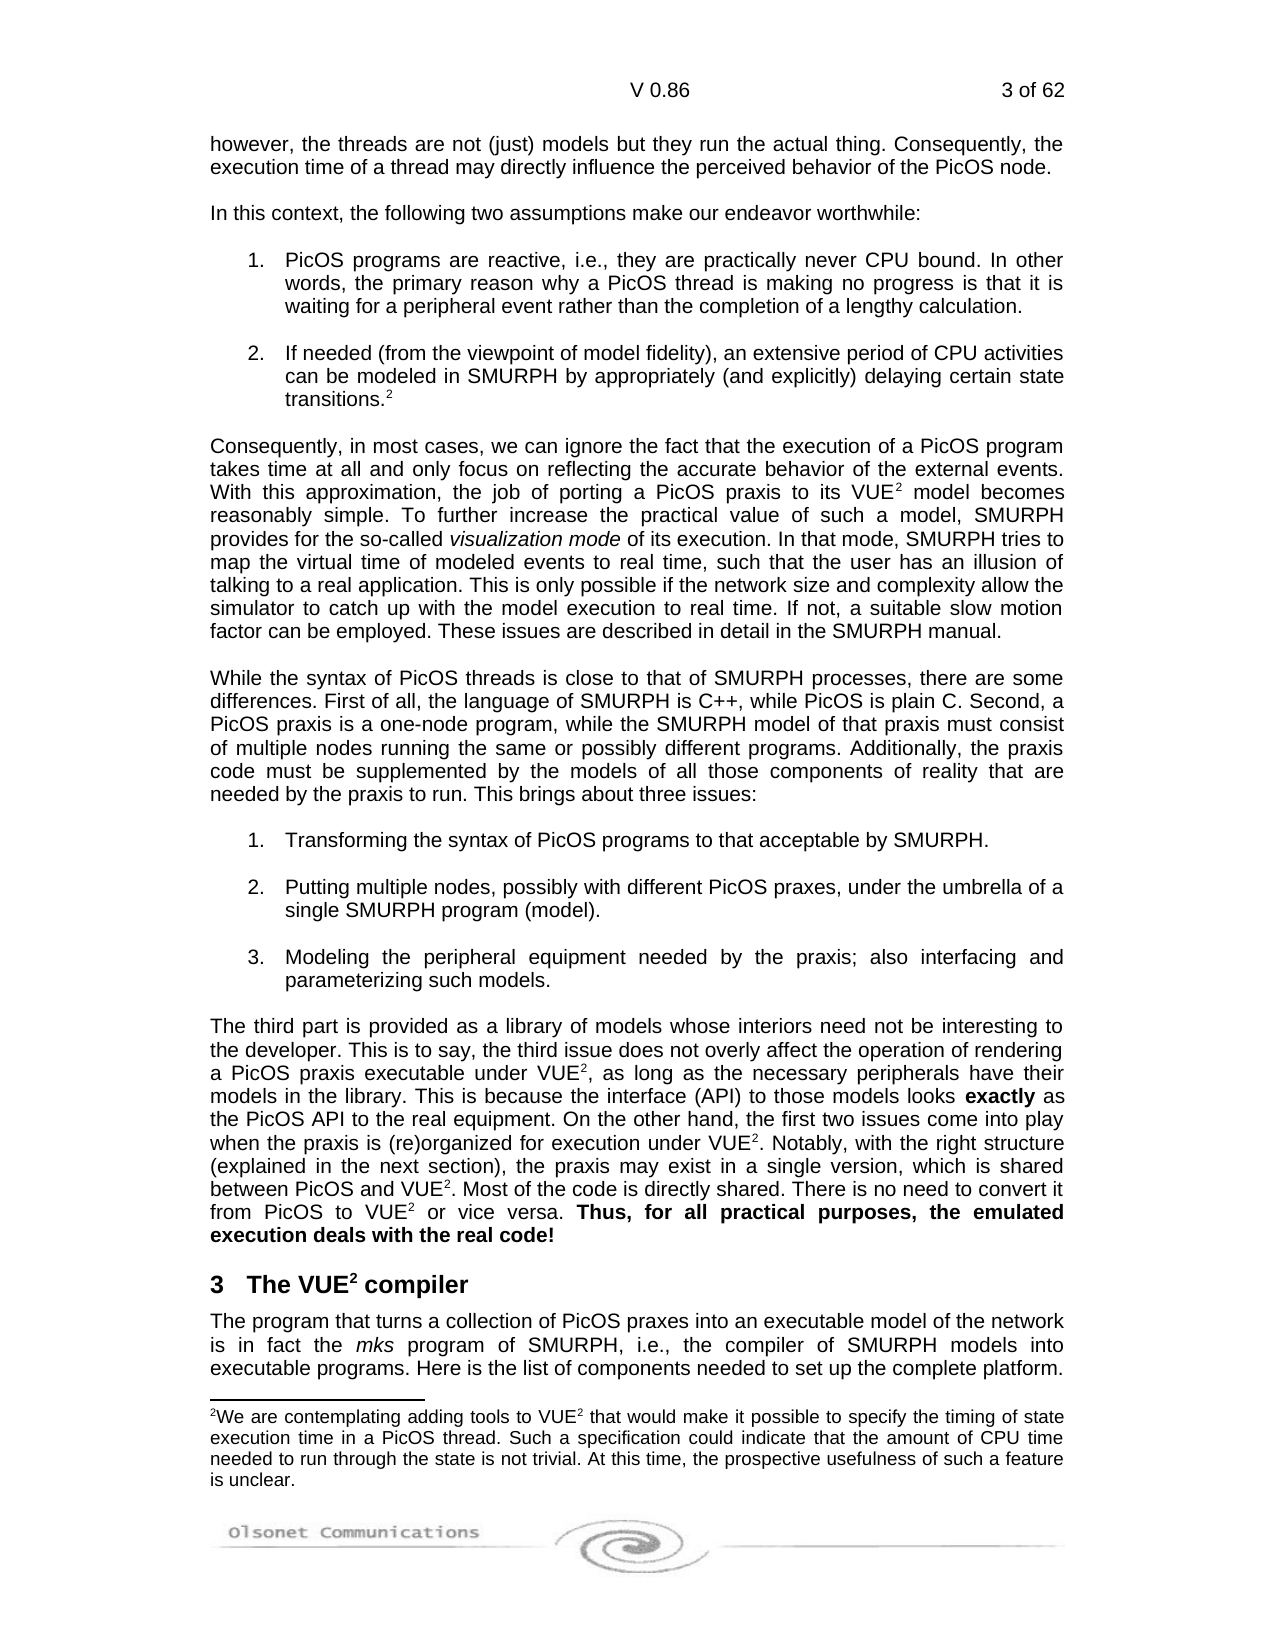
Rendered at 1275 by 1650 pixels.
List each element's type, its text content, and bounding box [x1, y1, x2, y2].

text While the syntax of PicOS threads is close to that of SMURPH processes, there are some differences. First of all, the language of SMURPH is C++, while PicOS is plain C. Second, a PicOS praxis is a one-node program, while the SMURPH model of that praxis must consist of multiple nodes running the same or possibly different programs. Additionally, the praxis code must be supplemented by the models of all those components of reality that are needed by the praxis to run. This brings about three issues: [210, 666, 1065, 806]
list PicOS programs are reactive, i.e., they are practically never CPU bound. In other words, the primary reason why a PicOS thread is making no progress is that it is waiting for a peripheral event rather than the completion of a lengthy calculation. [247, 248, 1065, 318]
subtitle The VUE2 compiler [210, 1270, 1065, 1298]
text The third part is provided as a library of models whose interiors need not be interesting to the developer. This is to say, the third issue does not overly affect the operation of rendering a PicOS praxis executable under VUE2, as long as the necessary peripherals have their models in the library. This is because the interface (API) to those models looks exactly as the PicOS API to the real equipment. On the other hand, the first two issues come into play when the praxis is (re)organized for execution under VUE2. Notably, with the right structure (explained in the next section), the praxis may exist in a single version, which is shared between PicOS and VUE2. Most of the code is directly shared. There is no need to convert it from PicOS to VUE2 or vice versa. Thus, for all practical purposes, the emulated execution deals with the real code! [210, 1015, 1065, 1247]
list We are contemplating adding tools to VUE2 that would make it possible to specify the timing of state execution time in a PicOS thread. Such a specification could indicate that the amount of CPU time needed to run through the state is not trivial. At this time, the prospective usefulness of such a feature is unclear. [210, 1406, 1065, 1490]
text however, the threads are not (just) models but they run the actual thing. Consequently, the execution time of a thread may directly influence the perceived behavior of the PicOS node. [210, 132, 1065, 179]
text Consequently, in most cases, we can ignore the fact that the execution of a PicOS program takes time at all and only focus on reflecting the accurate behavior of the external events. With this approximation, the job of porting a PicOS praxis to its VUE2 model becomes reasonably simple. To further increase the practical value of such a model, SMURPH provides for the so-called visualization mode of its execution. In that mode, SMURPH tries to map the virtual time of modeled events to real time, such that the user has an illusion of talking to a real application. This is only possible if the network size and complexity allow the simulator to catch up with the model execution to real time. If not, a suitable slow motion factor can be employed. These issues are described in detail in the SMURPH manual. [210, 434, 1065, 643]
list Modeling the peripheral equipment needed by the praxis; also interfacing and parameterizing such models. [247, 945, 1065, 992]
text The program that turns a collection of PicOS praxes into an executable model of the network is in fact the mks program of SMURPH, i.e., the compiler of SMURPH models into executable programs. Here is the list of components needed to set up the complete platform. [210, 1310, 1065, 1380]
picture [210, 1504, 1065, 1596]
list If needed (from the viewpoint of model fidelity), an extensive period of CPU activities can be modeled in SMURPH by appropriately (and explicitly) delaying certain state transitions. [247, 341, 1065, 411]
list Putting multiple nodes, possibly with different PicOS praxes, under the umbrella of a single SMURPH program (model). [247, 876, 1065, 922]
text In this context, the following two assumptions make our endeavor worthwhile: [210, 202, 1065, 225]
list Transforming the syntax of PicOS programs to that acceptable by SMURPH. [247, 829, 1065, 852]
